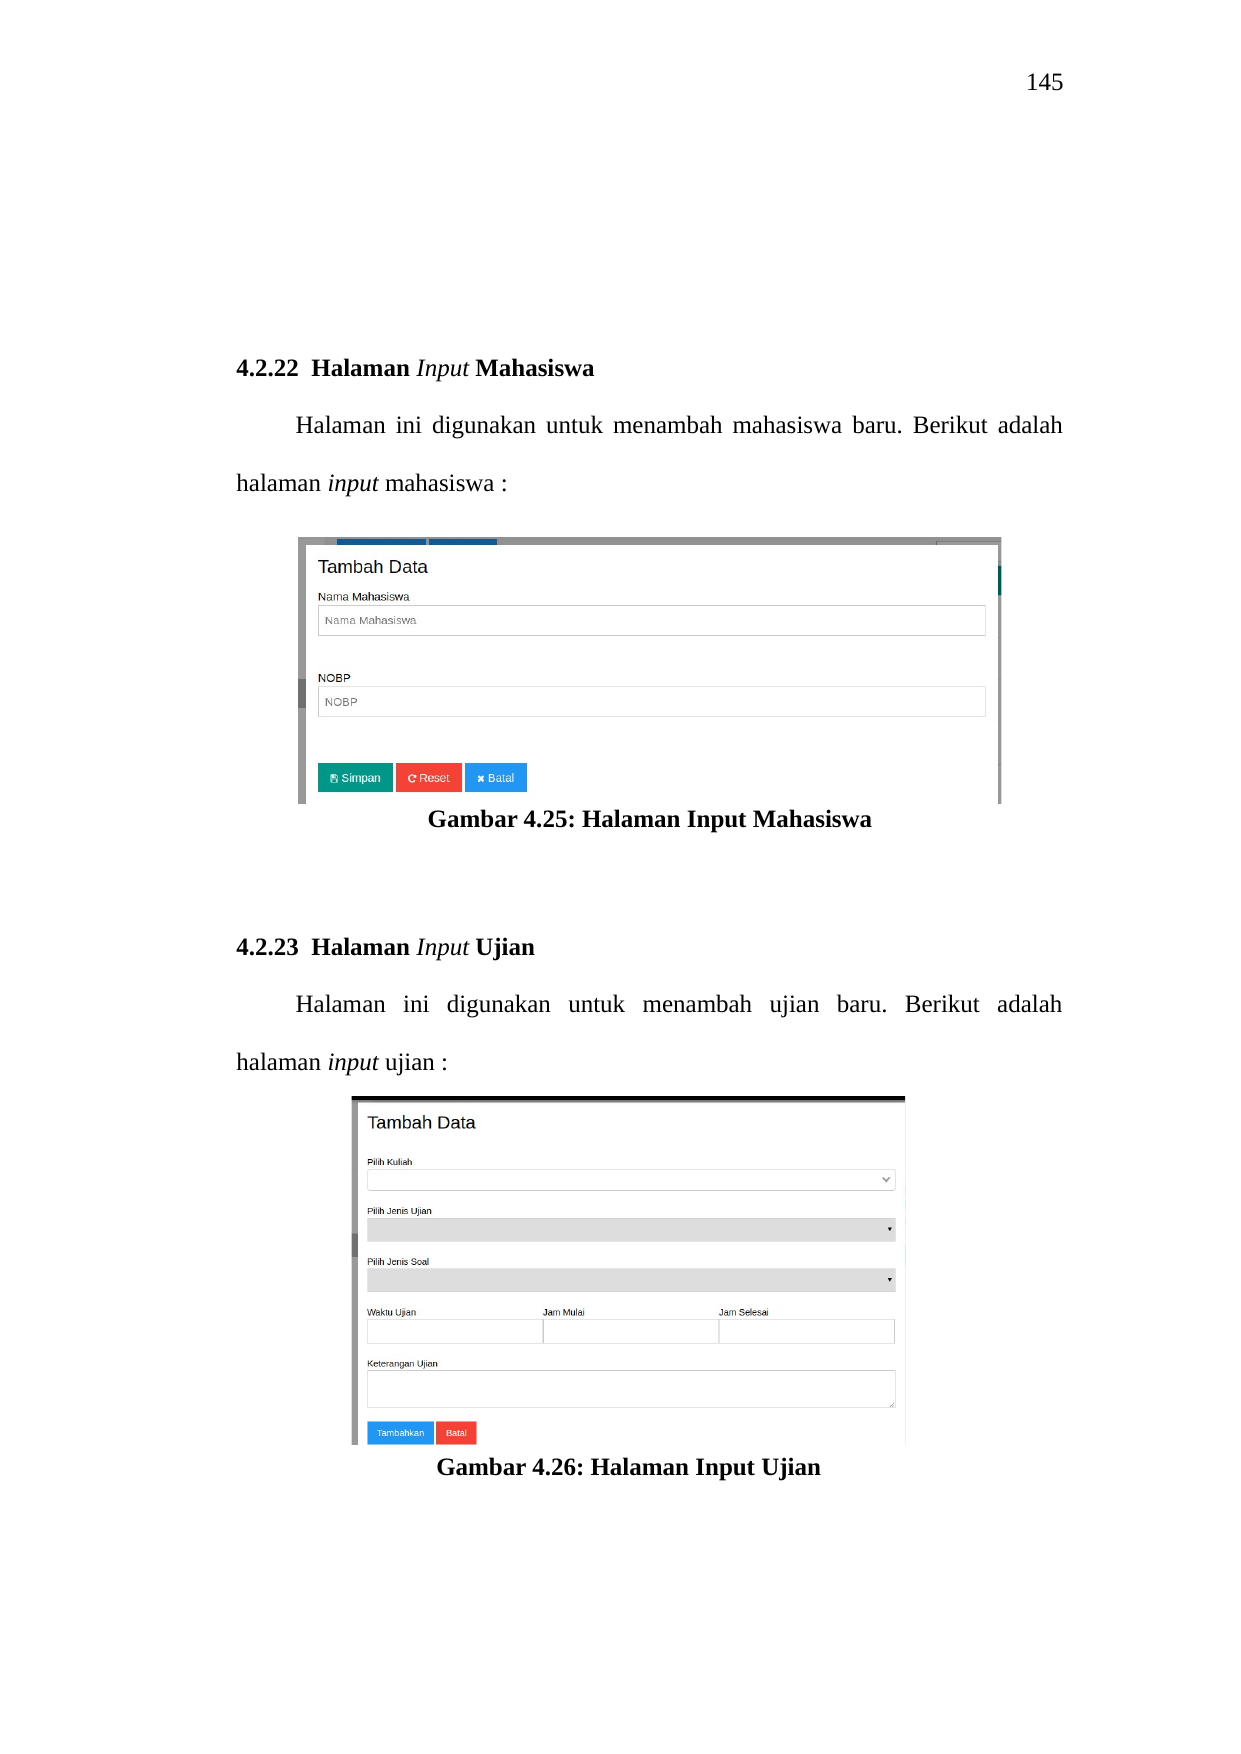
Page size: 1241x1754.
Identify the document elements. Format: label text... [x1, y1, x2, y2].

picture [298, 537, 1002, 804]
picture [351, 1096, 906, 1443]
text Gambar 4.26: Halaman Input Ujian [352, 1443, 905, 1480]
text Gambar 4.25: Halaman Input Mahasiswa [298, 804, 1001, 833]
subtitle 4.2.23 Halaman Input Ujian [236, 932, 1063, 961]
subtitle 4.2.22 Halaman Input Mahasiswa [236, 353, 1063, 382]
text Halaman ini digunakan untuk menambah ujian baru. Berikut adalah halaman input ujian : [236, 989, 1063, 1076]
text Halaman ini digunakan untuk menambah mahasiswa baru. Berikut adalah halaman input mahasiswa : [236, 410, 1063, 497]
